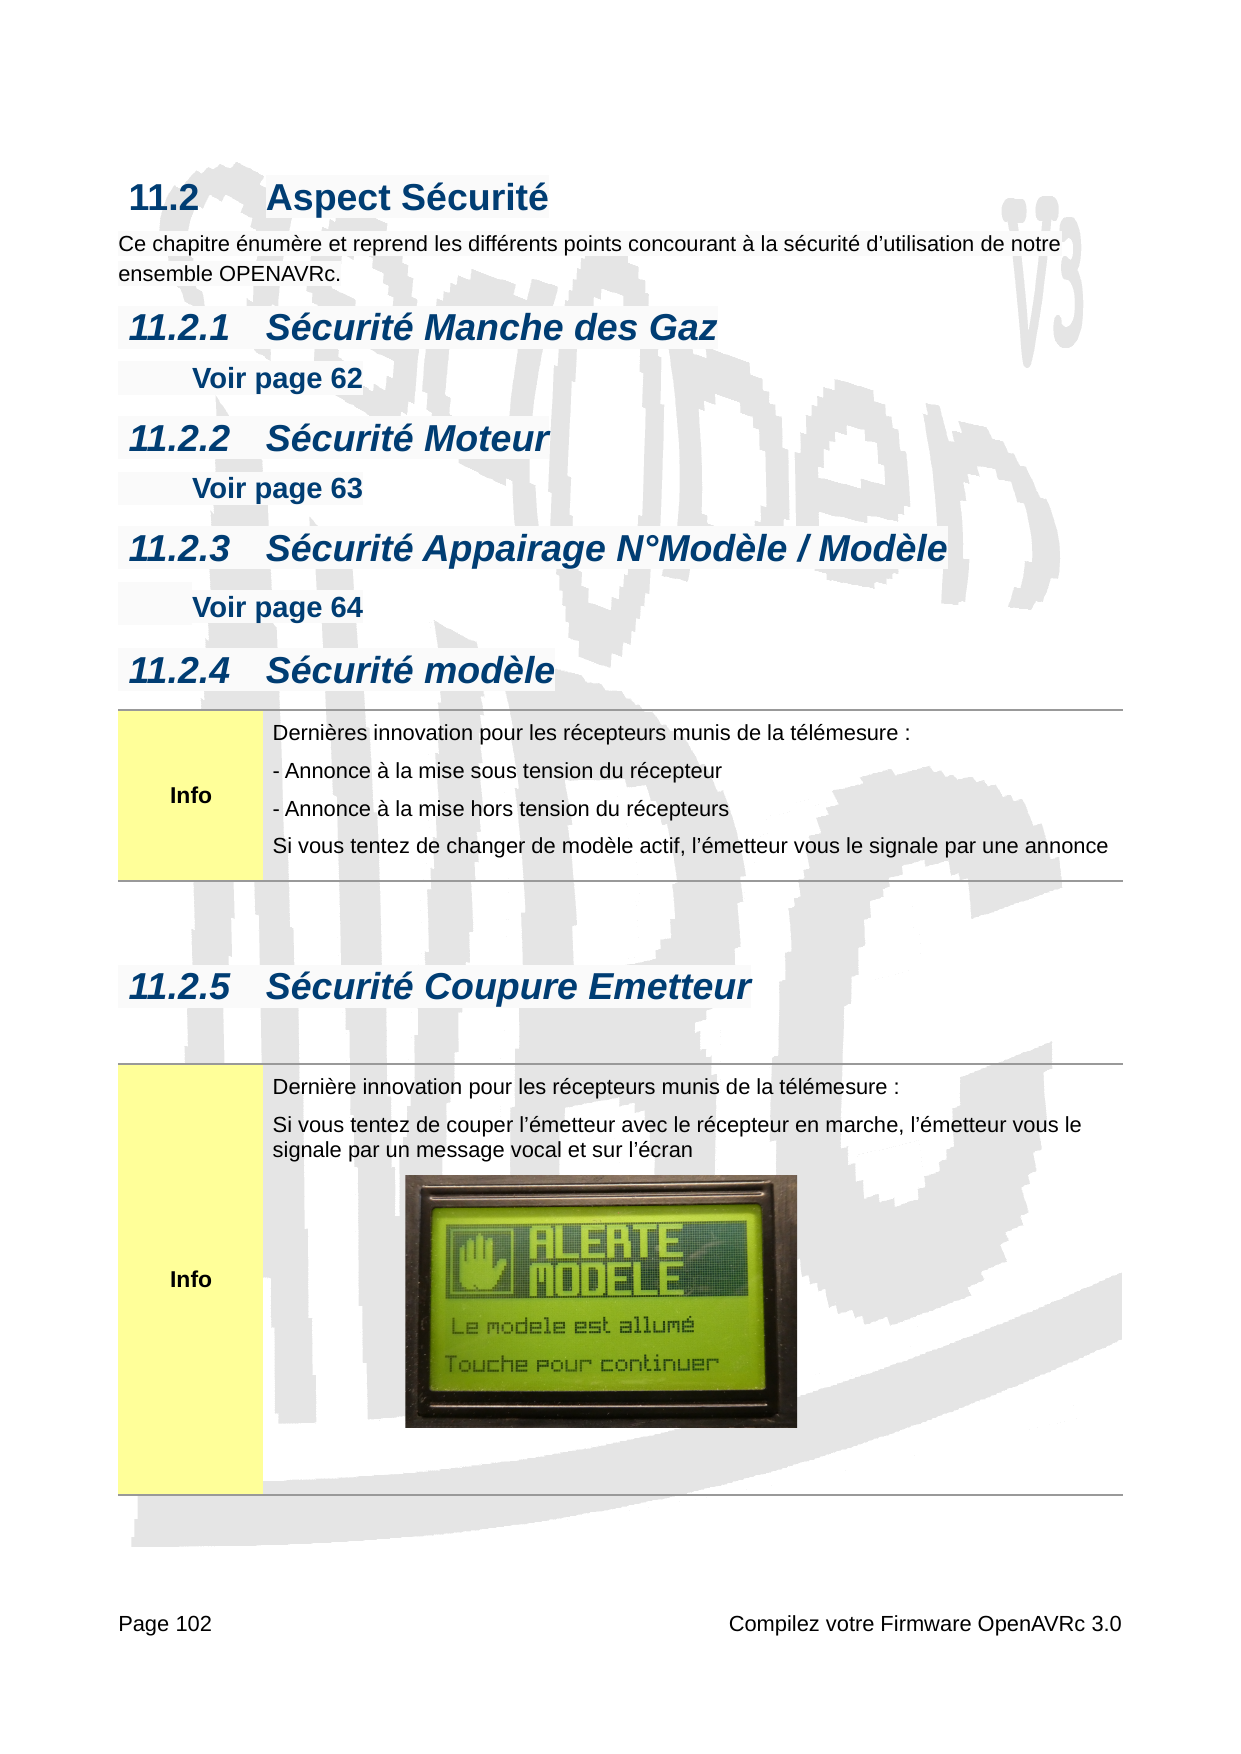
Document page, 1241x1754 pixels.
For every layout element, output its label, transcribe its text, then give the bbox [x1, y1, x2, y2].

text Voir page 64 [118, 582, 1122, 625]
subtitle Sécurité Moteur [118, 416, 1122, 459]
table_header Dernières innovation pour les récepteurs munis de la télémesure : - Annonce à la mise sous tension du récepteur - Annonce à la mise hors tension du récepteurs Si vous tentez de changer de modèle actif, l’émetteur vous le signale par une annonce [264, 711, 1122, 880]
text Voir page 62 [118, 361, 1122, 395]
subtitle Sécurité Appairage N°Modèle / Modèle [118, 526, 1122, 569]
text Voir page 63 [118, 472, 1122, 505]
subtitle Sécurité Manche des Gaz [118, 306, 1122, 349]
table_header Dernière innovation pour les récepteurs munis de la télémesure : Si vous tentez de couper l’émetteur avec le récepteur en marche, l’émetteur vous le signale par un message vocal et sur l’écran [264, 1065, 1122, 1494]
table_header Info [118, 1065, 263, 1494]
subtitle Sécurité modèle [118, 648, 1122, 691]
picture [405, 1175, 798, 1428]
table_header Info [118, 711, 263, 880]
text Ce chapitre énumère et reprend les différents points concourant à la sécurité d’utilisation de notre ensemble OPENAVRc. [118, 231, 1122, 286]
subtitle Aspect Sécurité [118, 175, 1122, 218]
subtitle Sécurité Coupure Emetteur [118, 964, 1122, 1008]
